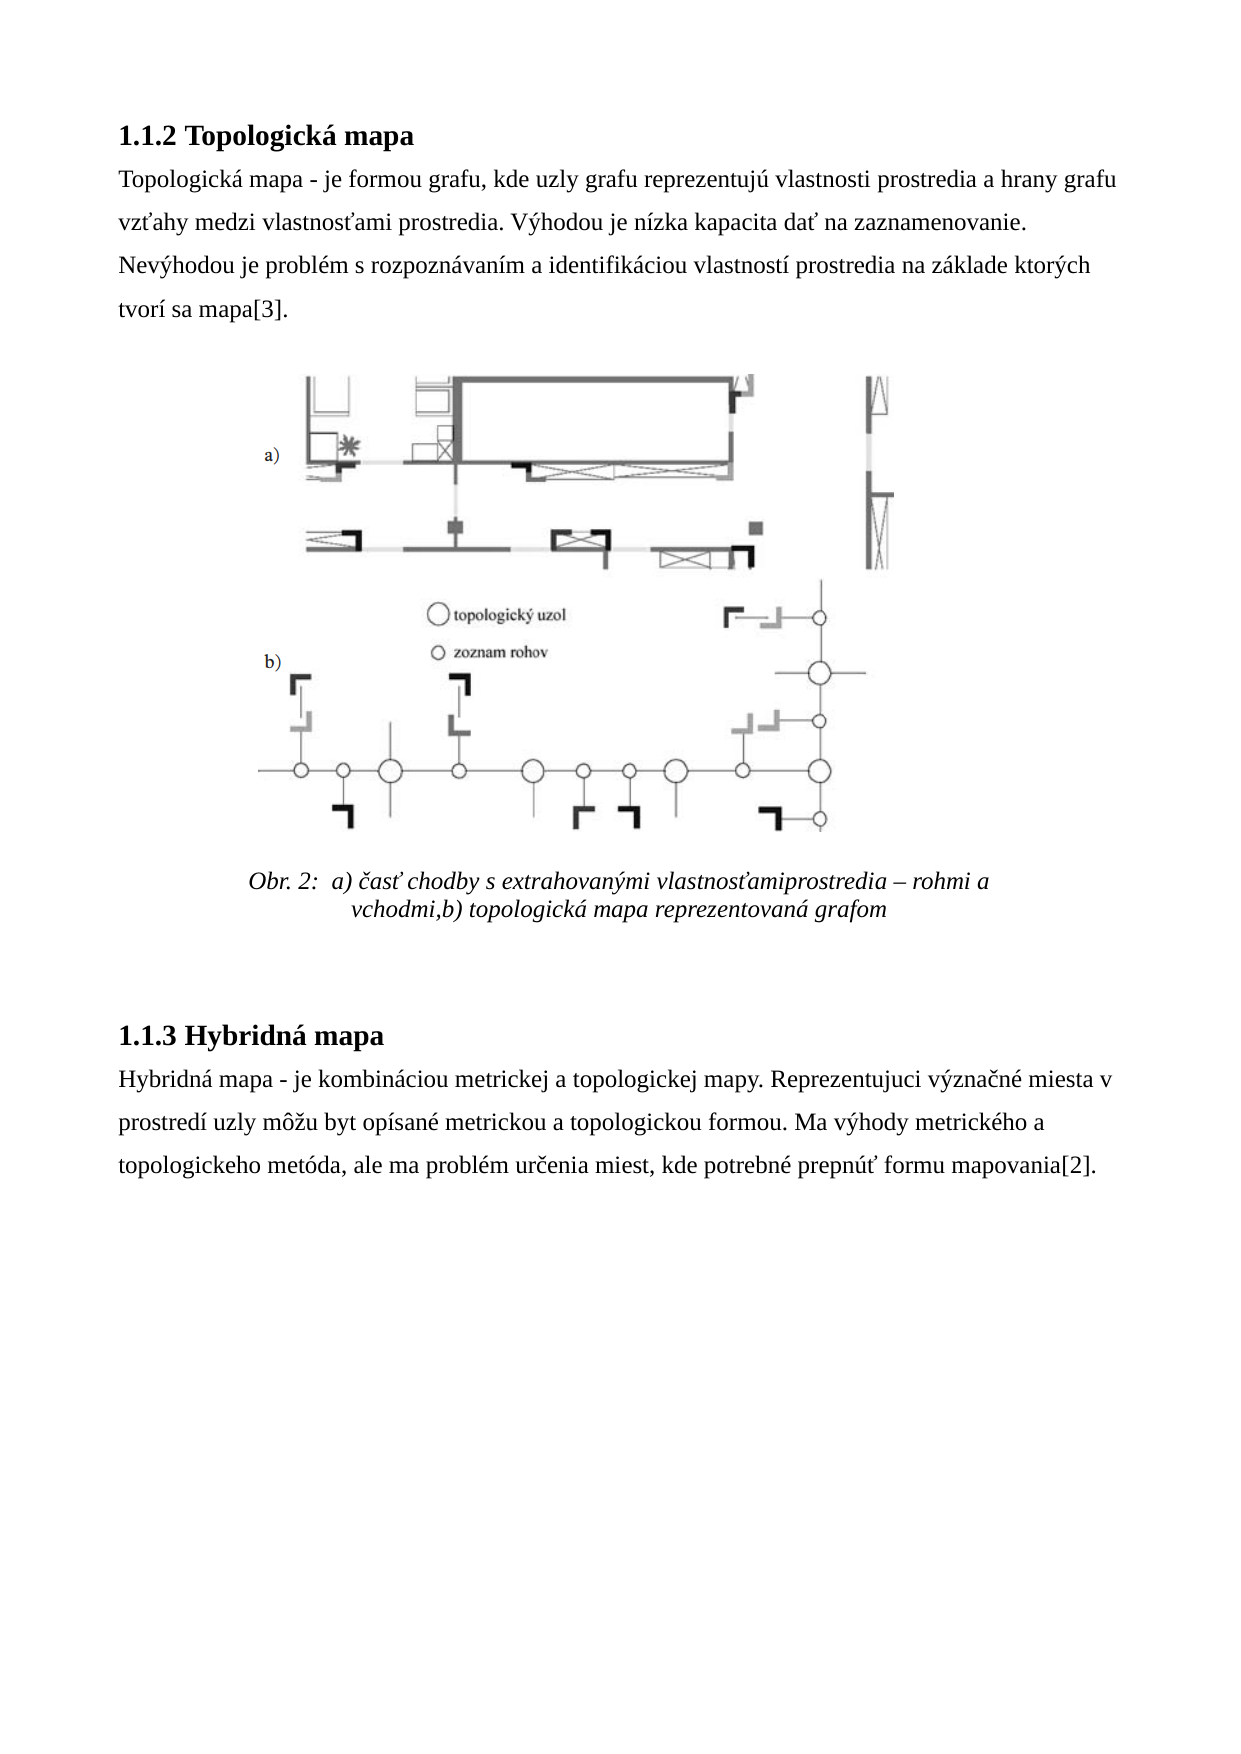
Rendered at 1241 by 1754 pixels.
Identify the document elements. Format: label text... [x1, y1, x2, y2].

text Obr. 2: a) časť chodby s extrahovanými vlastnosťamiprostredia – rohmi a vchodmi,b) topologická mapa reprezentovaná grafom [246, 866, 994, 923]
subtitle Topologická mapa [118, 118, 1122, 152]
subtitle Hybridná mapa [118, 1018, 1122, 1052]
text Topologická mapa - je formou grafu, kde uzly grafu reprezentujú vlastnosti prostredia a hrany grafu vzťahy medzi vlastnosťami prostredia. Výhodou je nízka kapacita dať na zaznamenovanie. Nevýhodou je problém s rozpoznávaním a identifikáciou vlastností prostredia na základe ktorých tvorí sa mapa[3]. [118, 164, 1122, 322]
picture [246, 363, 920, 836]
text Hybridná mapa - je kombináciou metrickej a topologickej mapy. Reprezentujuci význačné miesta v prostredí uzly môžu byt opísané metrickou a topologickou formou. Ma výhody metrického a topologickeho metóda, ale ma problém určenia miest, kde potrebné prepnúť formu mapovania[2]. [118, 1064, 1122, 1179]
